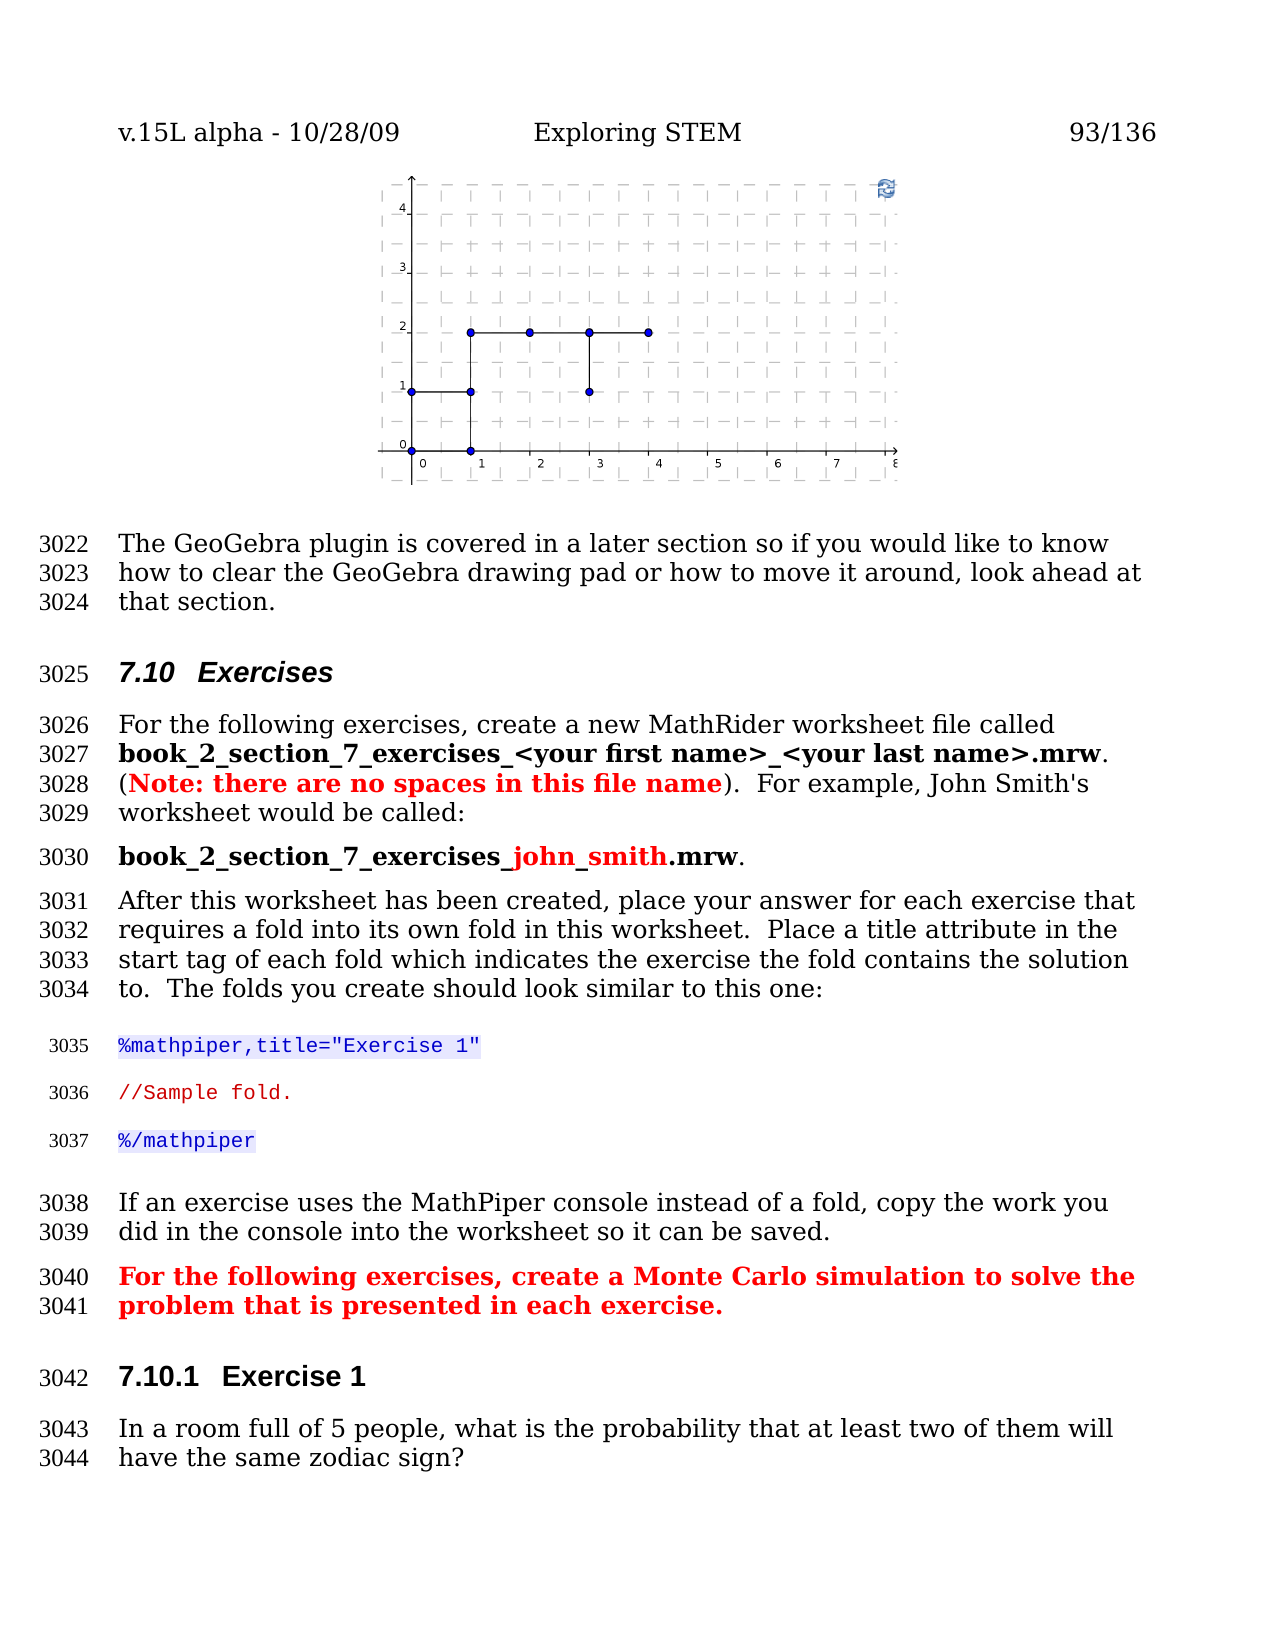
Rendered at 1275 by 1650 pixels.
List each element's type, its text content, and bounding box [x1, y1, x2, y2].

text For the following exercises, create a Monte Carlo simulation to solve the problem that is presented in each exercise. [118, 1262, 1157, 1320]
text %/mathpiper [118, 1130, 1157, 1153]
text After this worksheet has been created, place your answer for each exercise that requires a fold into its own fold in this worksheet. Place a title attribute in the start tag of each fold which indicates the exercise the fold contains the solution to. The folds you create should look similar to this one: [118, 886, 1157, 1003]
text For the following exercises, create a new MathRider worksheet file called book_2_section_7_exercises_<your first name>_<your last name>.mrw. (Note: there are no spaces in this file name). For example, John Smith's worksheet would be called: [118, 710, 1157, 827]
text If an exercise uses the MathPiper console instead of a fold, copy the work you did in the console into the worksheet so it can be saved. [118, 1188, 1157, 1247]
subtitle Exercise 1 [118, 1359, 1157, 1393]
text The GeoGebra plugin is covered in a later section so if you would like to know how to clear the GeoGebra drawing pad or how to move it around, look ahead at that section. [118, 529, 1157, 616]
text In a room full of 5 people, what is the probability that at least two of them will have the same zodiac sign? [118, 1414, 1157, 1472]
text book_2_section_7_exercises_john_smith.mrw. [118, 842, 1157, 871]
text %mathpiper,title="Exercise 1" [118, 1035, 1157, 1059]
subtitle Exercises [118, 656, 1157, 689]
text //Sample fold. [118, 1082, 1157, 1106]
picture [377, 176, 898, 485]
